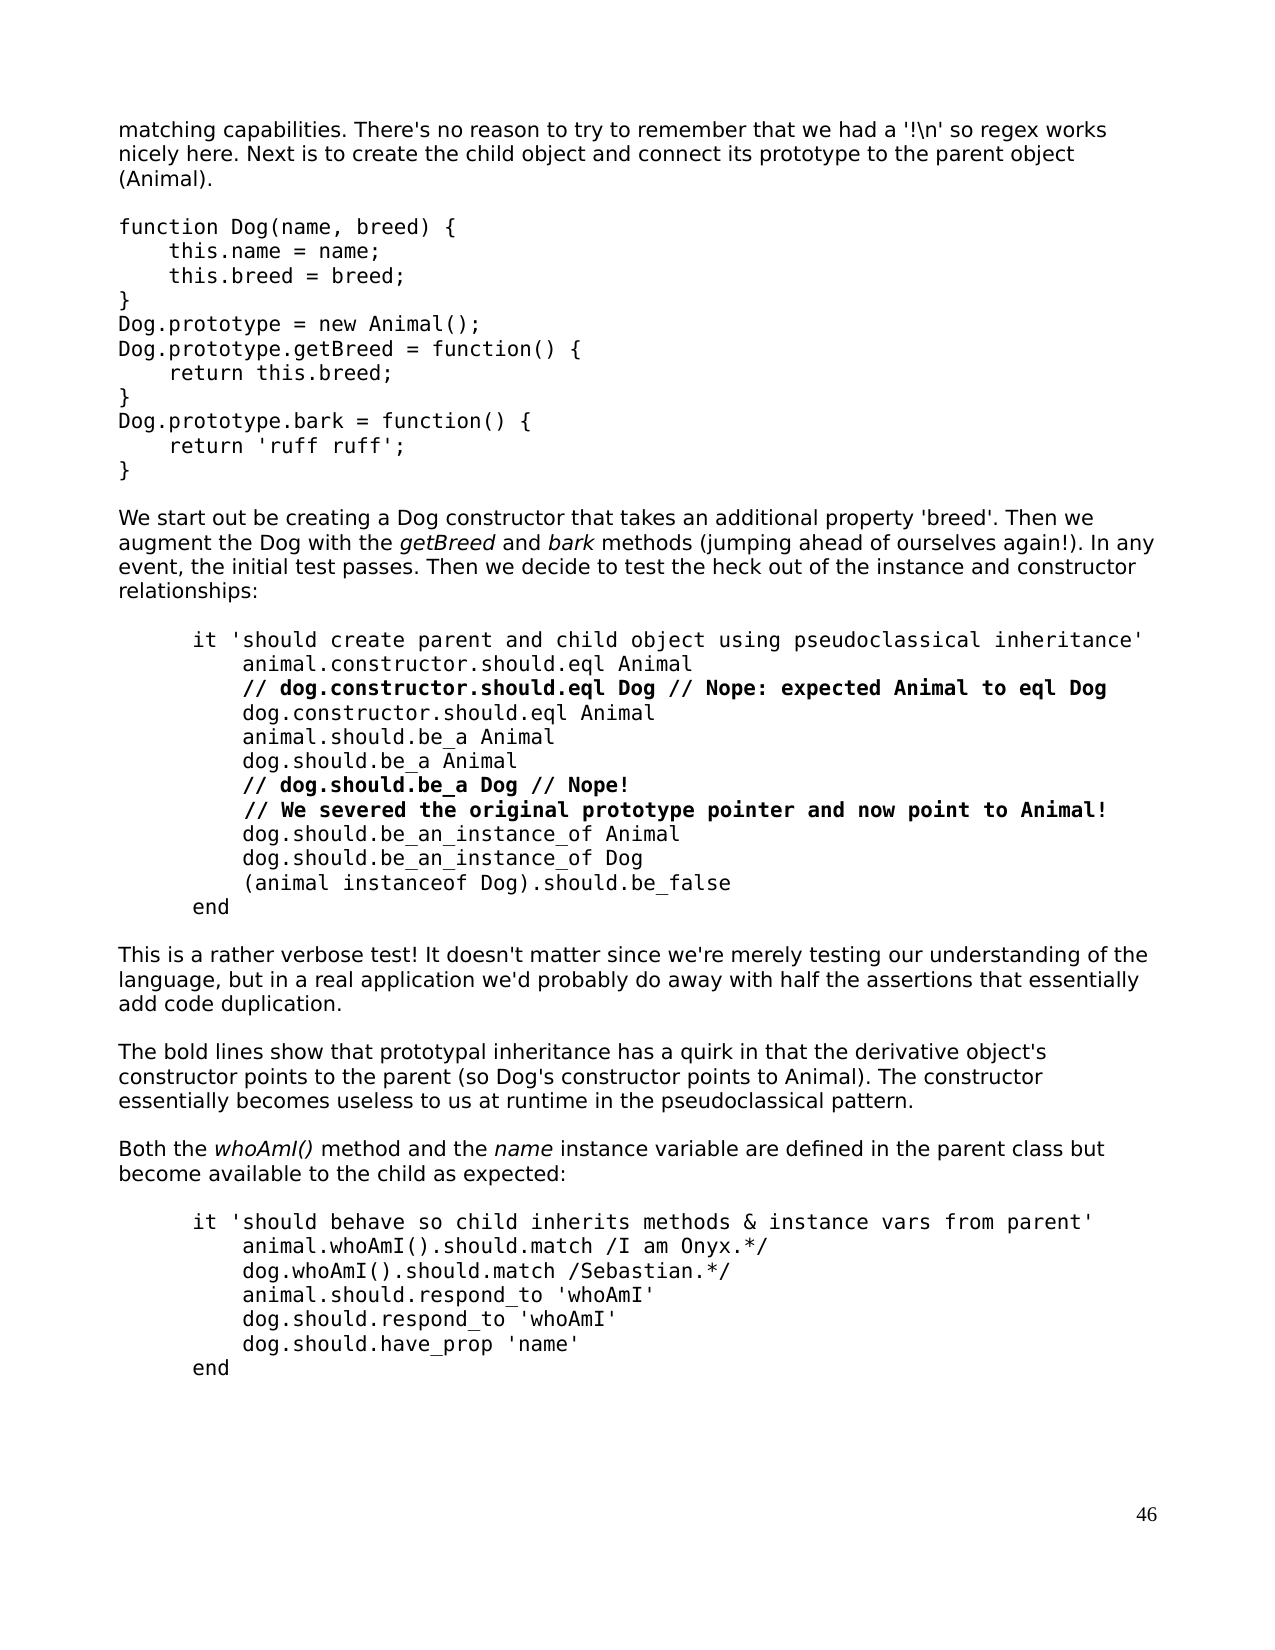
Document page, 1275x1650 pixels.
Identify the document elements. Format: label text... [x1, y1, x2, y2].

text } [118, 458, 1157, 482]
text // We severed the original prototype pointer and now point to Animal! [118, 798, 1157, 822]
text } [118, 385, 1157, 409]
text } [118, 288, 1157, 312]
text dog.should.be_a Animal [118, 749, 1157, 773]
text We start out be creating a Dog constructor that takes an additional property 'breed'. Then we augment the Dog with the getBreed and bark methods (jumping ahead of ourselves again!). In any event, the initial test passes. Then we decide to test the heck out of the instance and constructor relationships: [118, 506, 1157, 603]
text Both the whoAmI() method and the name instance variable are defined in the parent class but become available to the child as expected: [118, 1137, 1157, 1186]
text Dog.prototype.bark = function() { [118, 409, 1157, 434]
text this.breed = breed; [118, 264, 1157, 288]
text dog.constructor.should.eql Animal [118, 701, 1157, 725]
text return this.breed; [118, 361, 1157, 385]
text animal.should.be_a Animal [118, 725, 1157, 749]
text dog.should.respond_to 'whoAmI' [118, 1307, 1157, 1332]
text animal.whoAmI().should.match /I am Onyx.*/ [118, 1234, 1157, 1259]
text matching capabilities. There's no reason to try to remember that we had a '!\n' so regex works nicely here. Next is to create the child object and connect its prototype to the parent object (Animal). [118, 118, 1157, 191]
text this.name = name; [118, 239, 1157, 264]
text The bold lines show that prototypal inheritance has a quirk in that the derivative object's constructor points to the parent (so Dog's constructor points to Animal). The constructor essentially becomes useless to us at runtime in the pseudoclassical pattern. [118, 1040, 1157, 1113]
text // dog.should.be_a Dog // Nope! [118, 773, 1157, 798]
text // dog.constructor.should.eql Dog // Nope: expected Animal to eql Dog [118, 676, 1157, 701]
text animal.should.respond_to 'whoAmI' [118, 1283, 1157, 1307]
text function Dog(name, breed) { [118, 215, 1157, 239]
text Dog.prototype = new Animal(); [118, 312, 1157, 337]
text end [118, 1356, 1157, 1380]
text dog.should.have_prop 'name' [118, 1332, 1157, 1356]
text dog.should.be_an_instance_of Dog [118, 846, 1157, 871]
text it 'should create parent and child object using pseudoclassical inheritance' [118, 628, 1157, 652]
text it 'should behave so child inherits methods & instance vars from parent' [118, 1210, 1157, 1234]
text end [118, 895, 1157, 919]
text dog.whoAmI().should.match /Sebastian.*/ [118, 1259, 1157, 1283]
text Dog.prototype.getBreed = function() { [118, 337, 1157, 361]
text animal.constructor.should.eql Animal [118, 652, 1157, 676]
text This is a rather verbose test! It doesn't matter since we're merely testing our understanding of the language, but in a real application we'd probably do away with half the assertions that essentially add code duplication. [118, 943, 1157, 1016]
text dog.should.be_an_instance_of Animal [118, 822, 1157, 846]
text return 'ruff ruff'; [118, 434, 1157, 458]
text (animal instanceof Dog).should.be_false [118, 871, 1157, 895]
